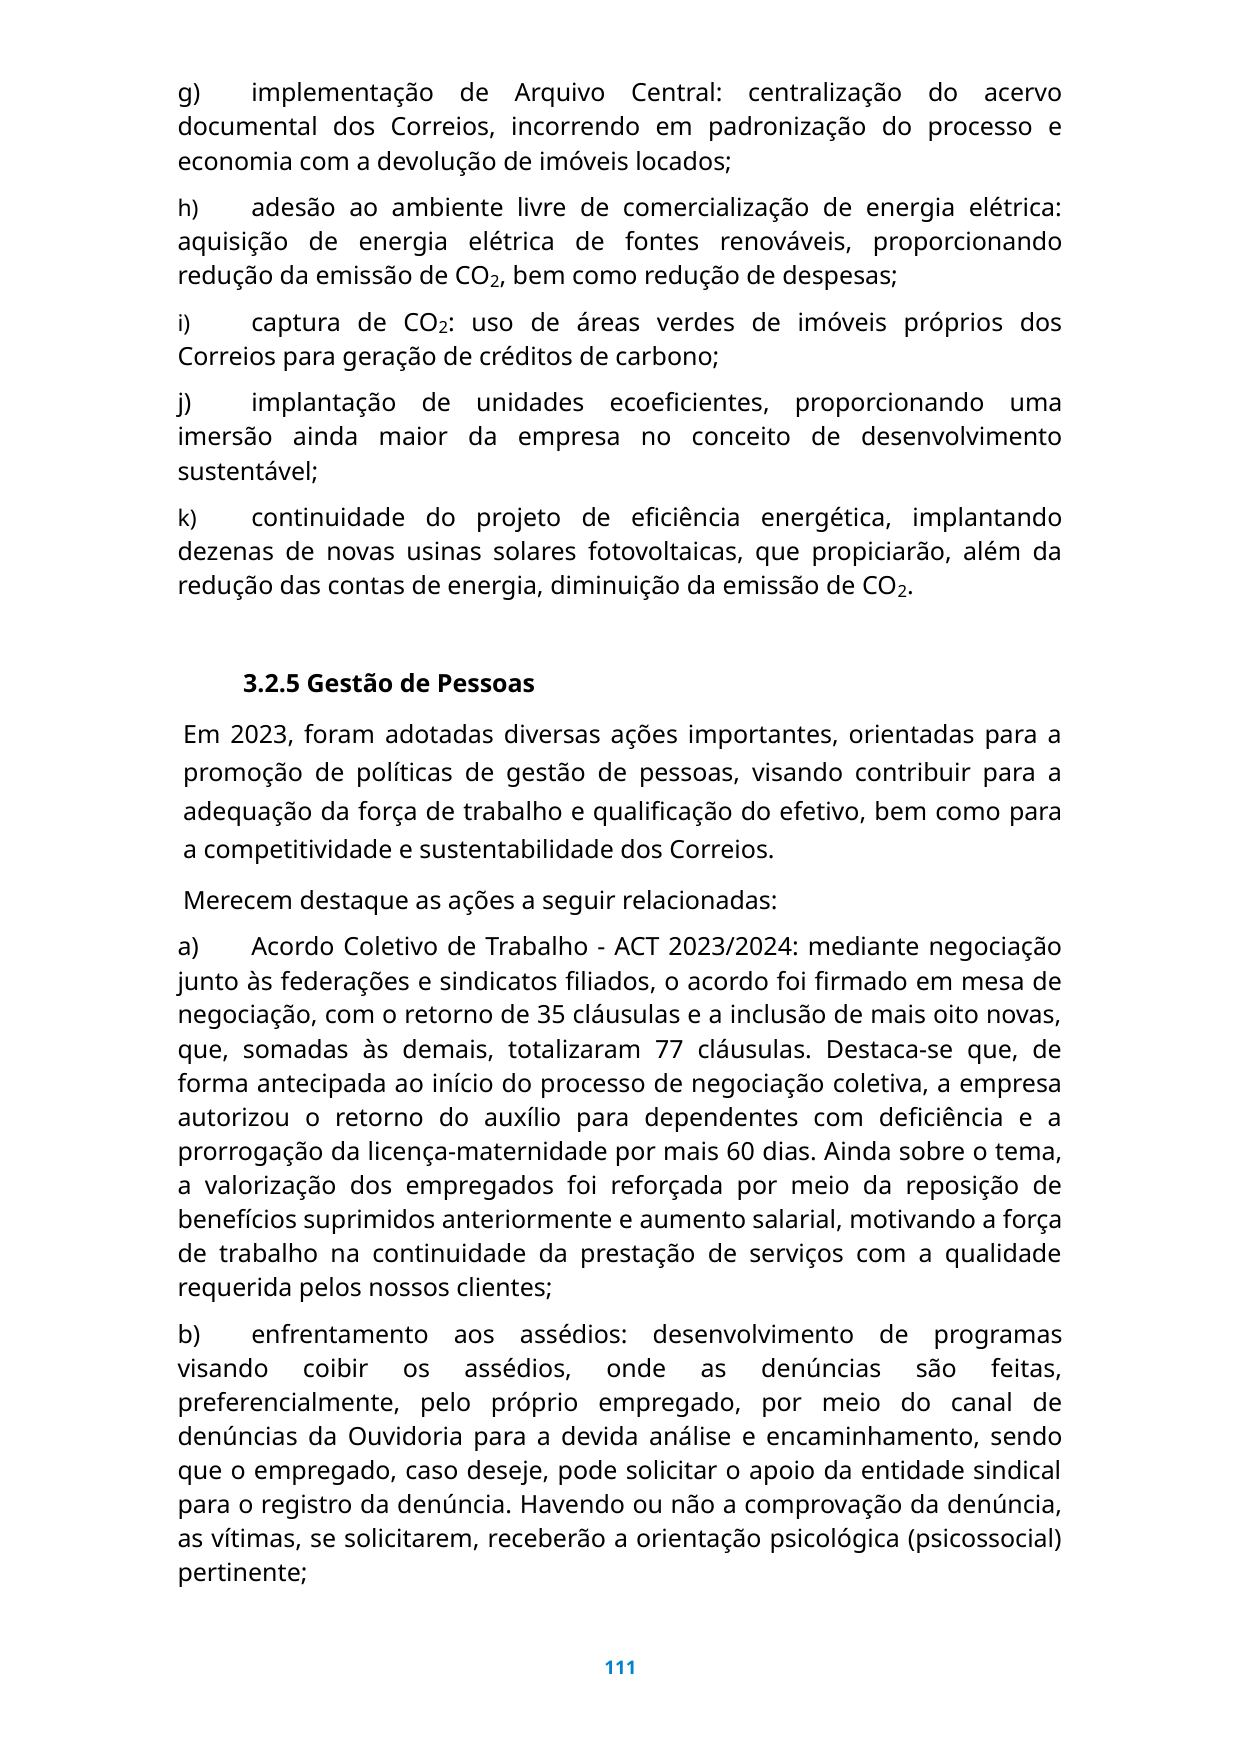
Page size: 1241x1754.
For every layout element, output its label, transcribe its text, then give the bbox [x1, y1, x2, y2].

list Em 2023, foram adotadas diversas ações importantes, orientadas para a promoção de políticas de gestão de pessoas, visando contribuir para a adequação da força de trabalho e qualificação do efetivo, bem como para a competitividade e sustentabilidade dos Correios. [183, 712, 1063, 866]
list implantação de unidades ecoeficientes, proporcionando uma imersão ainda maior da empresa no conceito de desenvolvimento sustentável; [177, 385, 1063, 487]
list captura de CO2: uso de áreas verdes de imóveis próprios dos Correios para geração de créditos de carbono; [177, 304, 1063, 372]
list Merecem destaque as ações a seguir relacionadas: [183, 878, 1063, 917]
list continuidade do projeto de eficiência energética, implantando dezenas de novas usinas solares fotovoltaicas, que propiciarão, além da redução das contas de energia, diminuição da emissão de CO2. [177, 500, 1063, 602]
list enfrentamento aos assédios: desenvolvimento de programas visando coibir os assédios, onde as denúncias são feitas, preferencialmente, pelo próprio empregado, por meio do canal de denúncias da Ouvidoria para a devida análise e encaminhamento, sendo que o empregado, caso deseje, pode solicitar o apoio da entidade sindical para o registro da denúncia. Havendo ou não a comprovação da denúncia, as vítimas, se solicitarem, receberão a orientação psicológica (psicossocial) pertinente; [177, 1316, 1063, 1589]
list adesão ao ambiente livre de comercialização de energia elétrica: aquisição de energia elétrica de fontes renováveis, proporcionando redução da emissão de CO2, bem como redução de despesas; [177, 190, 1063, 292]
subtitle 3.2.5 Gestão de Pessoas [177, 665, 1063, 699]
list implementação de Arquivo Central: centralização do acervo documental dos Correios, incorrendo em padronização do processo e economia com a devolução de imóveis locados; [177, 75, 1063, 177]
list Acordo Coletivo de Trabalho - ACT 2023/2024: mediante negociação junto às federações e sindicatos filiados, o acordo foi firmado em mesa de negociação, com o retorno de 35 cláusulas e a inclusão de mais oito novas, que, somadas às demais, totalizaram 77 cláusulas. Destaca-se que, de forma antecipada ao início do processo de negociação coletiva, a empresa autorizou o retorno do auxílio para dependentes com deficiência e a prorrogação da licença-maternidade por mais 60 dias. Ainda sobre o tema, a valorização dos empregados foi reforçada por meio da reposição de benefícios suprimidos anteriormente e aumento salarial, motivando a força de trabalho na continuidade da prestação de serviços com a qualidade requerida pelos nossos clientes; [177, 929, 1063, 1304]
